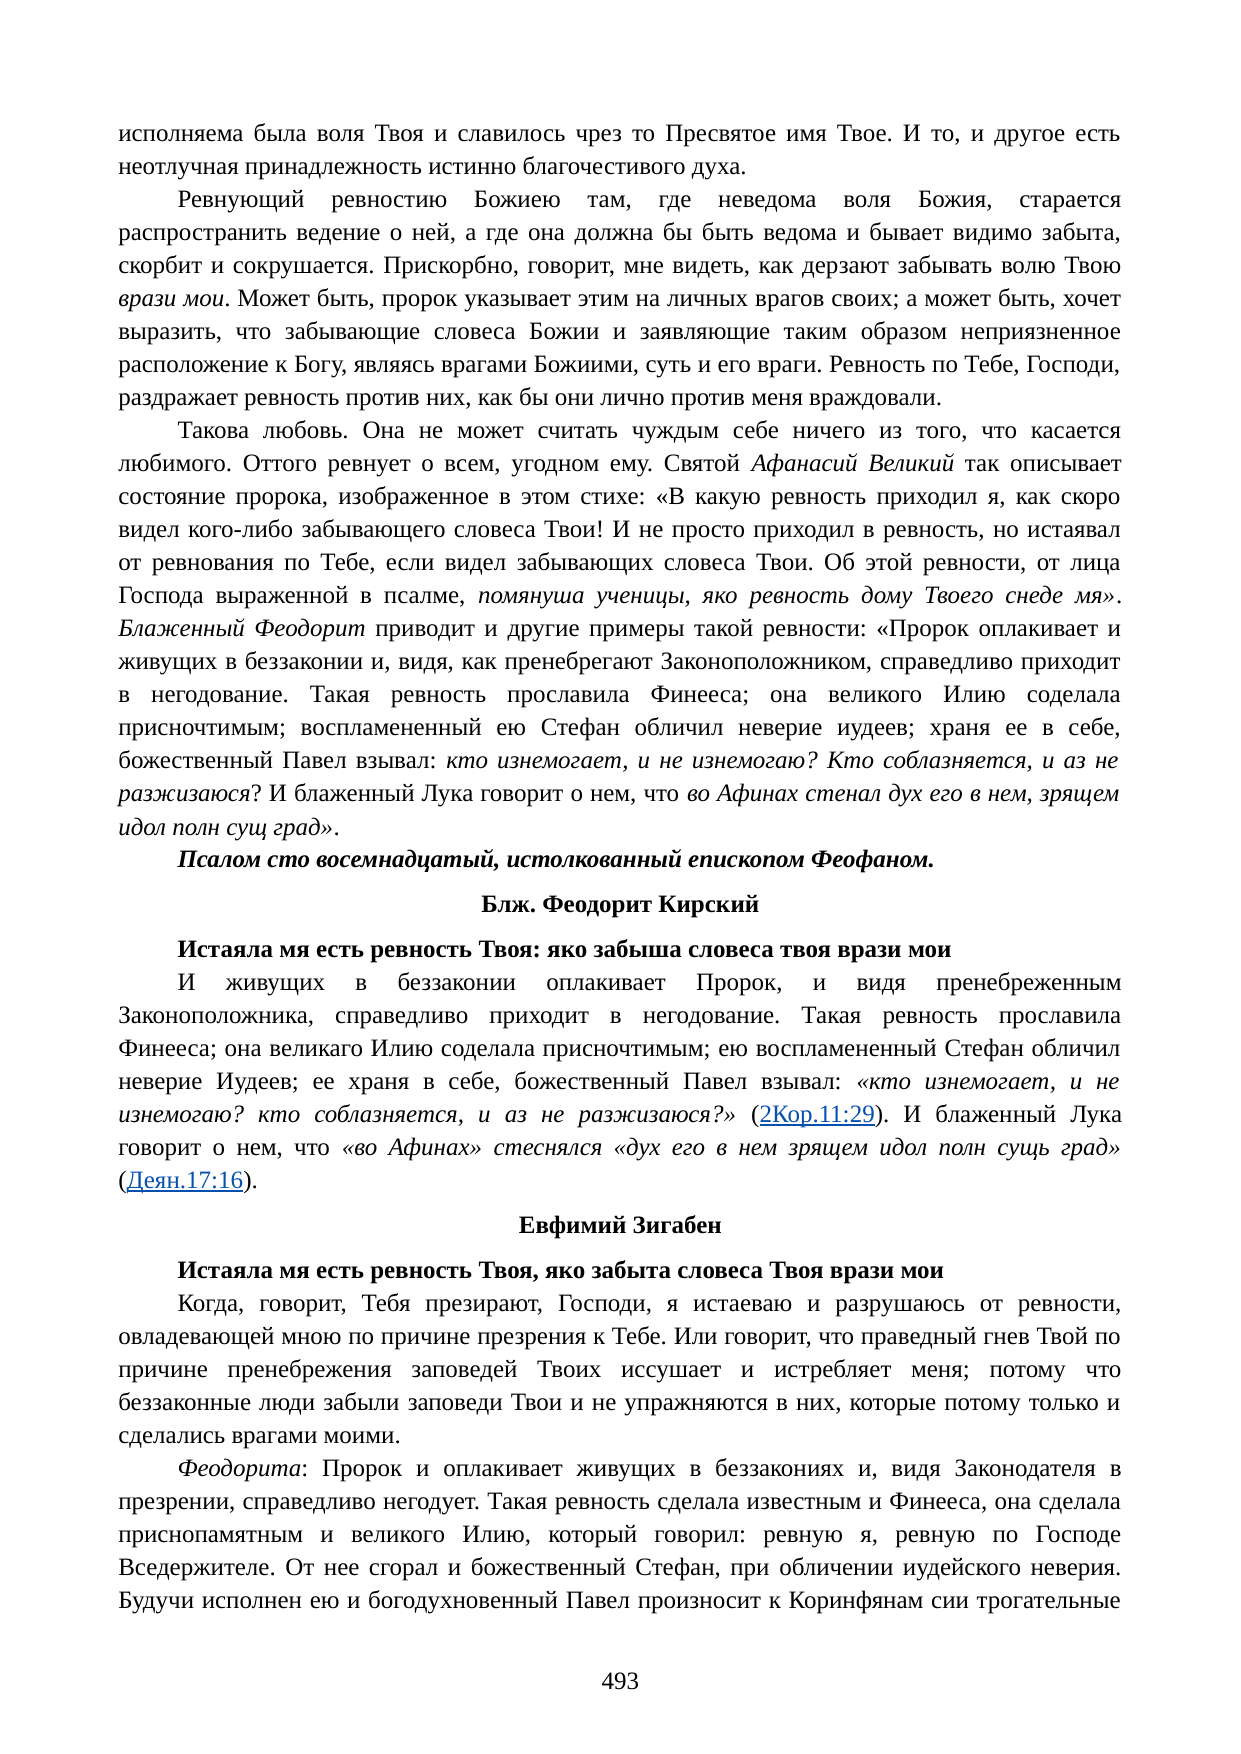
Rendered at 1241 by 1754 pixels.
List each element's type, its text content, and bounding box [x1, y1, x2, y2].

text Феодорита: Пророк и оплакивает живущих в беззакониях и, видя Законодателя в презрении, справедливо негодует. Такая ревность сделала известным и Финееса, она сделала приснопамятным и великого Илию, который говорил: ревную я, ревную по Господе Вседержителе. От нее сгорал и божественный Стефан, при обличении иудейского неверия. Будучи исполнен ею и богодухновенный Павел произносит к Коринфянам сии трогательные [118, 1453, 1122, 1614]
text Истаяла мя есть ревность Твоя, яко забыта словеса Твоя врази мои [118, 1255, 1122, 1284]
text И живущих в беззаконии оплакивает Пророк, и видя пренебреженным Законоположника, справедливо приходит в негодование. Такая ревность прославила Финееса; она великаго Илию соделала присночтимым; ею воспламененный Стефан обличил неверие Иудеев; ее храня в себе, божественный Павел взывал: «кто изнемогает, и не изнемогаю? кто соблазняется, и аз не разжизаюся?» (2Кор.11:29). И блаженный Лука говорит о нем, что «во Афинах» стеснялся «дух его в нем зрящем идол полн сущь град» (Деян.17:16). [118, 967, 1122, 1194]
subtitle Блж. Феодорит Кирский [118, 889, 1122, 918]
text Ревнующий ревностию Божиею там, где неведома воля Божия, старается распространить ведение о ней, а где она должна бы быть ведома и бывает видимо забыта, скорбит и сокрушается. Прискорбно, говорит, мне видеть, как дерзают забывать волю Твою врази мои. Может быть, пророк указывает этим на личных врагов своих; а может быть, хочет выразить, что забывающие словеса Божии и заявляющие таким образом неприязненное расположение к Богу, являясь врагами Божиими, суть и его враги. Ревность по Тебе, Господи, раздражает ревность против них, как бы они лично против меня враждовали. [118, 184, 1122, 411]
subtitle Евфимий Зигабен [118, 1210, 1122, 1239]
text Когда, говорит, Тебя презирают, Господи, я истаеваю и разрушаюсь от ревности, овладевающей мною по причине презрения к Тебе. Или говорит, что праведный гнев Твой по причине пренебрежения заповедей Твоих иссушает и истребляет меня; потому что беззаконные люди забыли заповеди Твои и не упражняются в них, которые потому только и сделались врагами моими. [118, 1288, 1122, 1449]
text Псалом сто восемнадцатый, истолкованный епископом Феофаном. [118, 844, 1122, 873]
text Такова любовь. Она не может считать чуждым себе ничего из того, что касается любимого. Оттого ревнует о всем, угодном ему. Святой Афанасий Великий так описывает состояние пророка, изображенное в этом стихе: «В какую ревность приходил я, как скоро видел кого-либо забывающего словеса Твои! И не просто приходил в ревность, но истаявал от ревнования по Тебе, если видел забывающих словеса Твои. Об этой ревности, от лица Господа выраженной в псалме, помянуша ученицы, яко ревность дому Твоего снеде мя». Блаженный Феодорит приводит и другие примеры такой ревности: «Пророк оплакивает и живущих в беззаконии и, видя, как пренебрегают Законоположником, справедливо приходит в негодование. Такая ревность прославила Финееса; она великого Илию соделала присночтимым; воспламененный ею Стефан обличил неверие иудеев; храня ее в себе, божественный Павел взывал: кто изнемогает, и не изнемогаю? Кто соблазняется, и аз не разжизаюся? И блаженный Лука говорит о нем, что во Афинах стенал дух его в нем, зрящем идол полн сущ град». [118, 415, 1122, 840]
text Истаяла мя есть ревность Твоя: яко забыша словеса твоя врази мои [118, 934, 1122, 963]
text исполняема была воля Твоя и славилось чрез то Пресвятое имя Твое. И то, и другое есть неотлучная принадлежность истинно благочестивого духа. [118, 118, 1122, 180]
